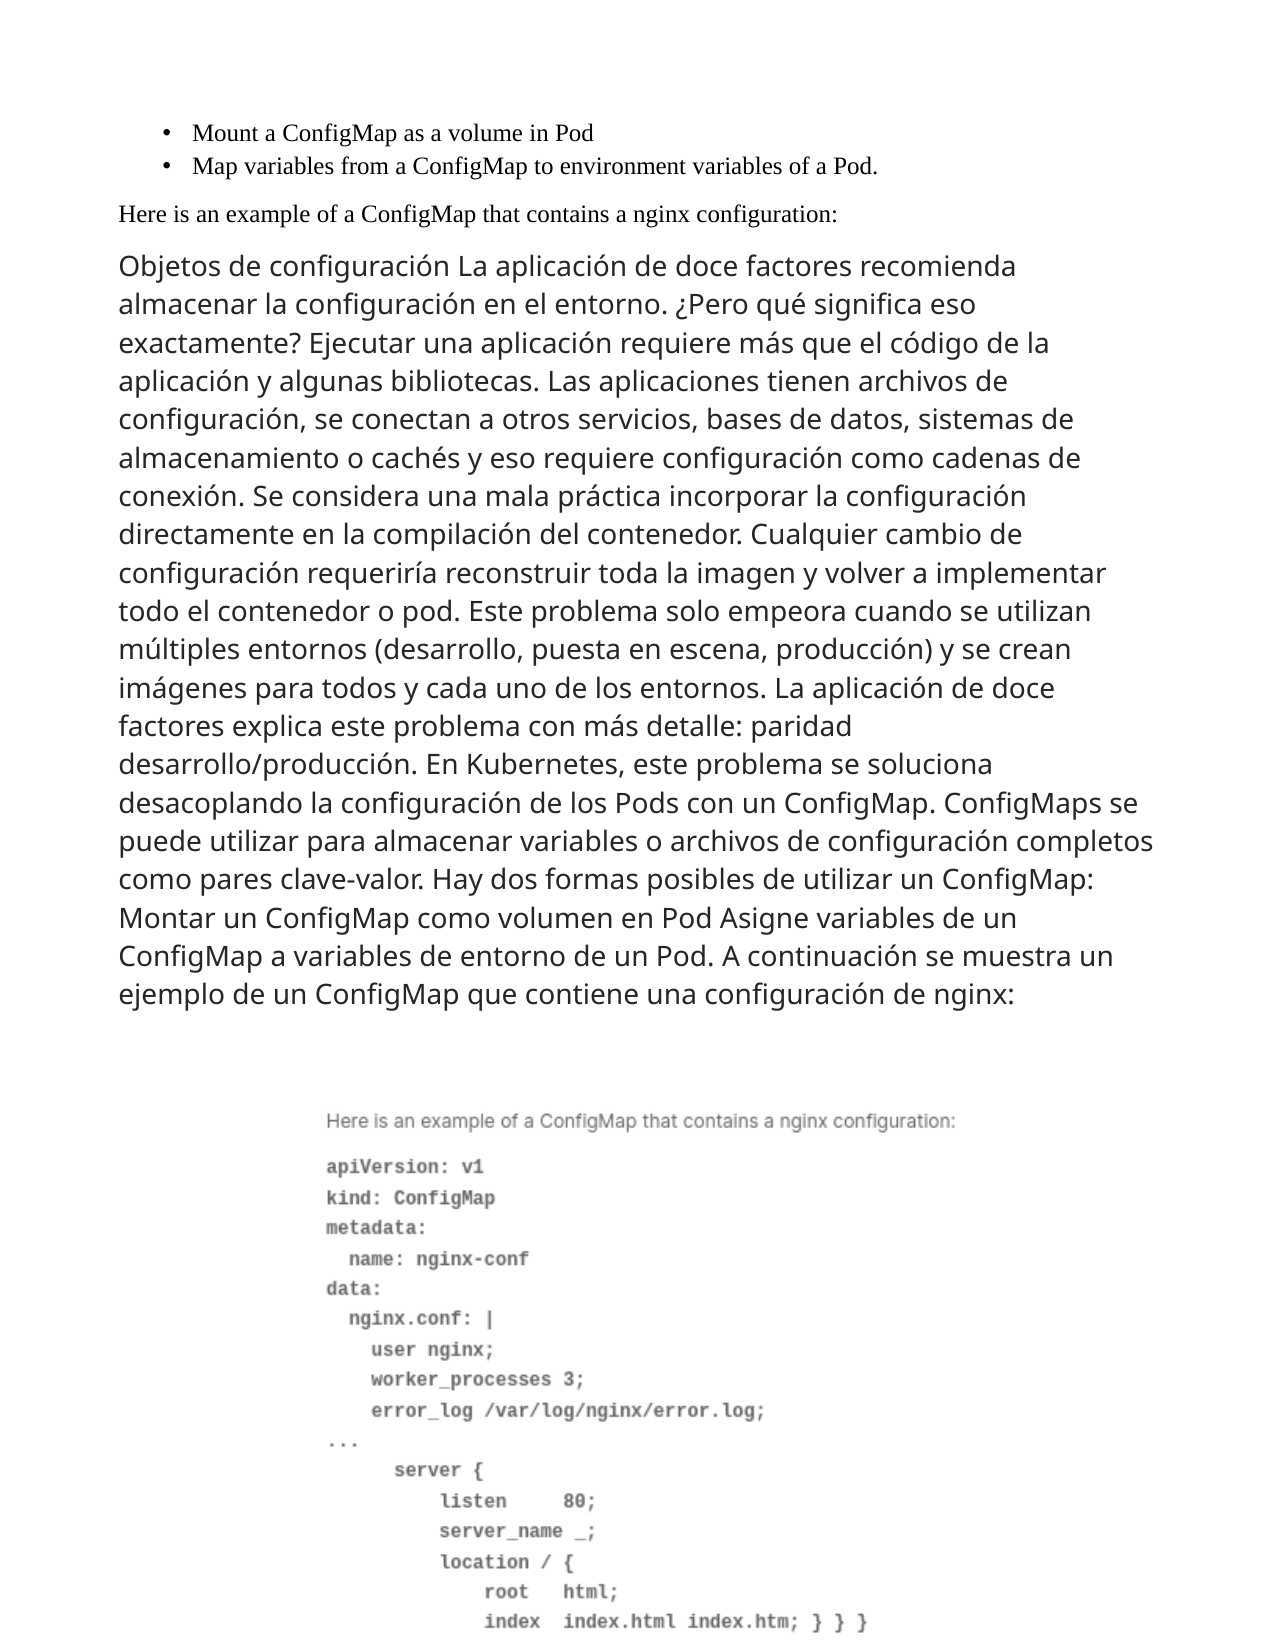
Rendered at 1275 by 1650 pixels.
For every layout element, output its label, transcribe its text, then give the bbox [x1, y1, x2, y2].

text Here is an example of a ConfigMap that contains a nginx configuration: [118, 199, 1157, 227]
list Map variables from a ConfigMap to environment variables of a Pod. [162, 151, 1157, 180]
text Objetos de configuración La aplicación de doce factores recomienda almacenar la configuración en el entorno. ¿Pero qué significa eso exactamente? Ejecutar una aplicación requiere más que el código de la aplicación y algunas bibliotecas. Las aplicaciones tienen archivos de configuración, se conectan a otros servicios, bases de datos, sistemas de almacenamiento o cachés y eso requiere configuración como cadenas de conexión. Se considera una mala práctica incorporar la configuración directamente en la compilación del contenedor. Cualquier cambio de configuración requeriría reconstruir toda la imagen y volver a implementar todo el contenedor o pod. Este problema solo empeora cuando se utilizan múltiples entornos (desarrollo, puesta en escena, producción) y se crean imágenes para todos y cada uno de los entornos. La aplicación de doce factores explica este problema con más detalle: paridad desarrollo/producción. En Kubernetes, este problema se soluciona desacoplando la configuración de los Pods con un ConfigMap. ConfigMaps se puede utilizar para almacenar variables o archivos de configuración completos como pares clave-valor. Hay dos formas posibles de utilizar un ConfigMap: Montar un ConfigMap como volumen en Pod Asigne variables de un ConfigMap a variables de entorno de un Pod. A continuación se muestra un ejemplo de un ConfigMap que contiene una configuración de nginx: [118, 246, 1157, 1013]
list Mount a ConfigMap as a volume in Pod [162, 118, 1157, 147]
picture [314, 1103, 961, 1650]
